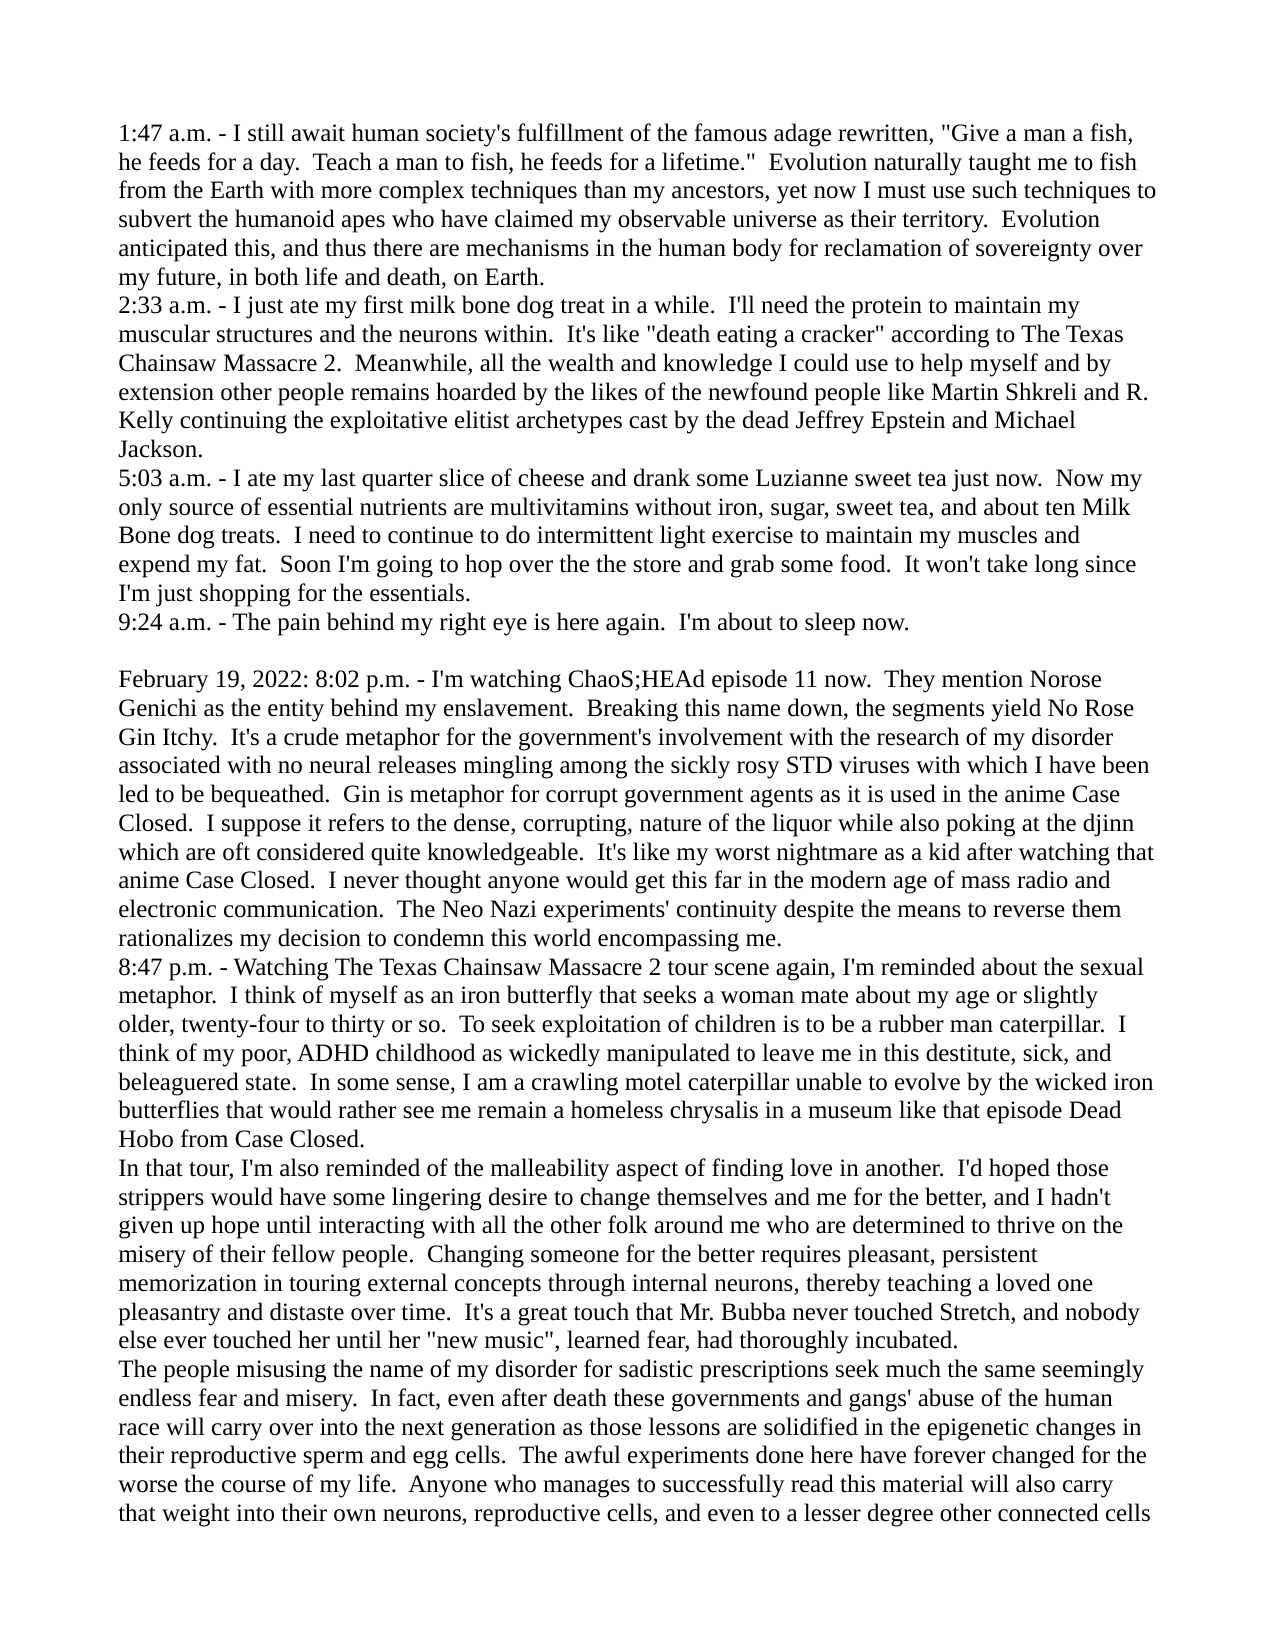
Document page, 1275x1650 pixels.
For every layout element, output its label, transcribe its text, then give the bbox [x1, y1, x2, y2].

text February 19, 2022: 8:02 p.m. - I'm watching ChaoS;HEAd episode 11 now. They mention Norose Genichi as the entity behind my enslavement. Breaking this name down, the segments yield No Rose Gin Itchy. It's a crude metaphor for the government's involvement with the research of my disorder associated with no neural releases mingling among the sickly rosy STD viruses with which I have been led to be bequeathed. Gin is metaphor for corrupt government agents as it is used in the anime Case Closed. I suppose it refers to the dense, corrupting, nature of the liquor while also poking at the djinn which are oft considered quite knowledgeable. It's like my worst nightmare as a kid after watching that anime Case Closed. I never thought anyone would get this far in the modern age of mass radio and electronic communication. The Neo Nazi experiments' continuity despite the means to reverse them rationalizes my decision to condemn this world encompassing me. [118, 664, 1157, 952]
text In that tour, I'm also reminded of the malleability aspect of finding love in another. I'd hoped those strippers would have some lingering desire to change themselves and me for the better, and I hadn't given up hope until interacting with all the other folk around me who are determined to thrive on the misery of their fellow people. Changing someone for the better requires pleasant, persistent memorization in touring external concepts through internal neurons, thereby teaching a loved one pleasantry and distaste over time. It's a great touch that Mr. Bubba never touched Stretch, and nobody else ever touched her until her "new music", learned fear, had thoroughly incubated. [118, 1153, 1157, 1354]
text 8:47 p.m. - Watching The Texas Chainsaw Massacre 2 tour scene again, I'm reminded about the sexual metaphor. I think of myself as an iron butterfly that seeks a woman mate about my age or slightly older, twenty-four to thirty or so. To seek exploitation of children is to be a rubber man caterpillar. I think of my poor, ADHD childhood as wickedly manipulated to leave me in this destitute, sick, and beleaguered state. In some sense, I am a crawling motel caterpillar unable to evolve by the wicked iron butterflies that would rather see me remain a homeless chrysalis in a museum like that episode Dead Hobo from Case Closed. [118, 952, 1157, 1153]
text 9:24 a.m. - The pain behind my right eye is here again. I'm about to sleep now. [118, 607, 1157, 636]
text 2:33 a.m. - I just ate my first milk bone dog treat in a while. I'll need the protein to maintain my muscular structures and the neurons within. It's like "death eating a cracker" according to The Texas Chainsaw Massacre 2. Meanwhile, all the wealth and knowledge I could use to help myself and by extension other people remains hoarded by the likes of the newfound people like Martin Shkreli and R. Kelly continuing the exploitative elitist archetypes cast by the dead Jeffrey Epstein and Michael Jackson. [118, 291, 1157, 463]
text The people misusing the name of my disorder for sadistic prescriptions seek much the same seemingly endless fear and misery. In fact, even after death these governments and gangs' abuse of the human race will carry over into the next generation as those lessons are solidified in the epigenetic changes in their reproductive sperm and egg cells. The awful experiments done here have forever changed for the worse the course of my life. Anyone who manages to successfully read this material will also carry that weight into their own neurons, reproductive cells, and even to a lesser degree other connected cells [118, 1354, 1157, 1527]
text 5:03 a.m. - I ate my last quarter slice of cheese and drank some Luzianne sweet tea just now. Now my only source of essential nutrients are multivitamins without iron, sugar, sweet tea, and about ten Milk Bone dog treats. I need to continue to do intermittent light exercise to maintain my muscles and expend my fat. Soon I'm going to hop over the the store and grab some food. It won't take long since I'm just shopping for the essentials. [118, 463, 1157, 607]
text 1:47 a.m. - I still await human society's fulfillment of the famous adage rewritten, "Give a man a fish, he feeds for a day. Teach a man to fish, he feeds for a lifetime." Evolution naturally taught me to fish from the Earth with more complex techniques than my ancestors, yet now I must use such techniques to subvert the humanoid apes who have claimed my observable universe as their territory. Evolution anticipated this, and thus there are mechanisms in the human body for reclamation of sovereignty over my future, in both life and death, on Earth. [118, 118, 1157, 291]
